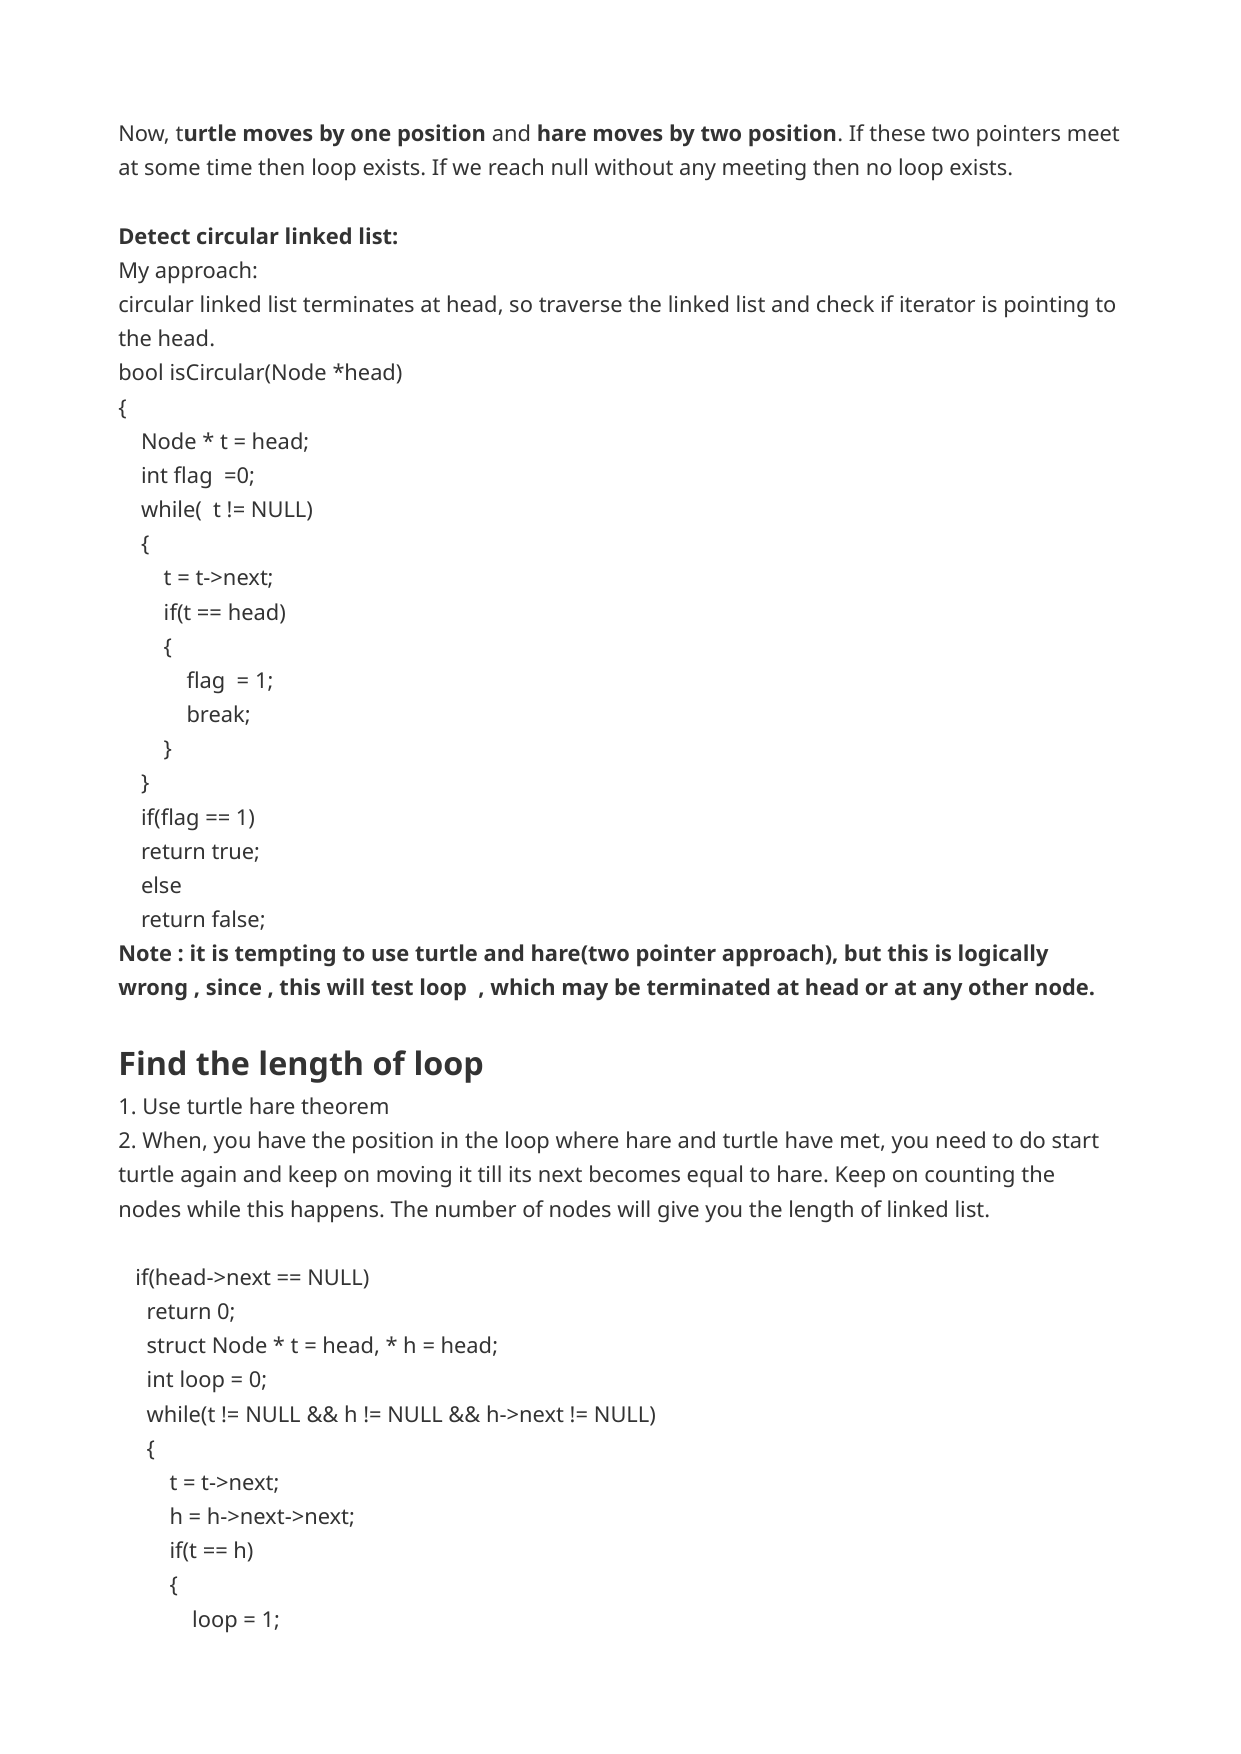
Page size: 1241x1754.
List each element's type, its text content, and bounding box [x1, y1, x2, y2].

text if(t == head) [118, 596, 1122, 626]
text { [118, 528, 1122, 558]
text { [118, 391, 1122, 421]
text Detect circular linked list: [118, 221, 1122, 250]
text h = h->next->next; [118, 1501, 1122, 1531]
text 1. Use turtle hare theorem [118, 1091, 1122, 1121]
text Find the length of loop [118, 1041, 1122, 1084]
text break; [118, 699, 1122, 729]
text int loop = 0; [118, 1364, 1122, 1394]
text int flag =0; [118, 460, 1122, 489]
text while( t != NULL) [118, 494, 1122, 524]
text t = t->next; [118, 1467, 1122, 1497]
text struct Node * t = head, * h = head; [118, 1330, 1122, 1360]
text return false; [118, 904, 1122, 934]
text { [118, 631, 1122, 660]
text My approach: [118, 255, 1122, 284]
text return true; [118, 836, 1122, 865]
text 2. When, you have the position in the loop where hare and turtle have met, you need to do start turtle again and keep on moving it till its next becomes equal to hare. Keep on counting the nodes while this happens. The number of nodes will give you the length of linked list. [118, 1125, 1122, 1223]
text } [118, 733, 1122, 763]
text t = t->next; [118, 562, 1122, 592]
text if(flag == 1) [118, 801, 1122, 831]
text Note : it is tempting to use turtle and hare(two pointer approach), but this is logically wrong , since , this will test loop , which may be terminated at head or at any other node. [118, 938, 1122, 1002]
text loop = 1; [118, 1604, 1122, 1633]
text bool isCircular(Node *head) [118, 357, 1122, 387]
text circular linked list terminates at head, so traverse the linked list and check if iterator is pointing to the head. [118, 289, 1122, 353]
text Now, turtle moves by one position and hare moves by two position. If these two pointers meet at some time then loop exists. If we reach null without any meeting then no loop exists. [118, 118, 1122, 182]
text if(t == h) [118, 1535, 1122, 1565]
text while(t != NULL && h != NULL && h->next != NULL) [118, 1399, 1122, 1428]
text flag = 1; [118, 665, 1122, 694]
text { [118, 1569, 1122, 1599]
text else [118, 870, 1122, 899]
text Node * t = head; [118, 426, 1122, 455]
text } [118, 767, 1122, 797]
text { [118, 1433, 1122, 1463]
text return 0; [118, 1296, 1122, 1326]
text if(head->next == NULL) [118, 1262, 1122, 1292]
